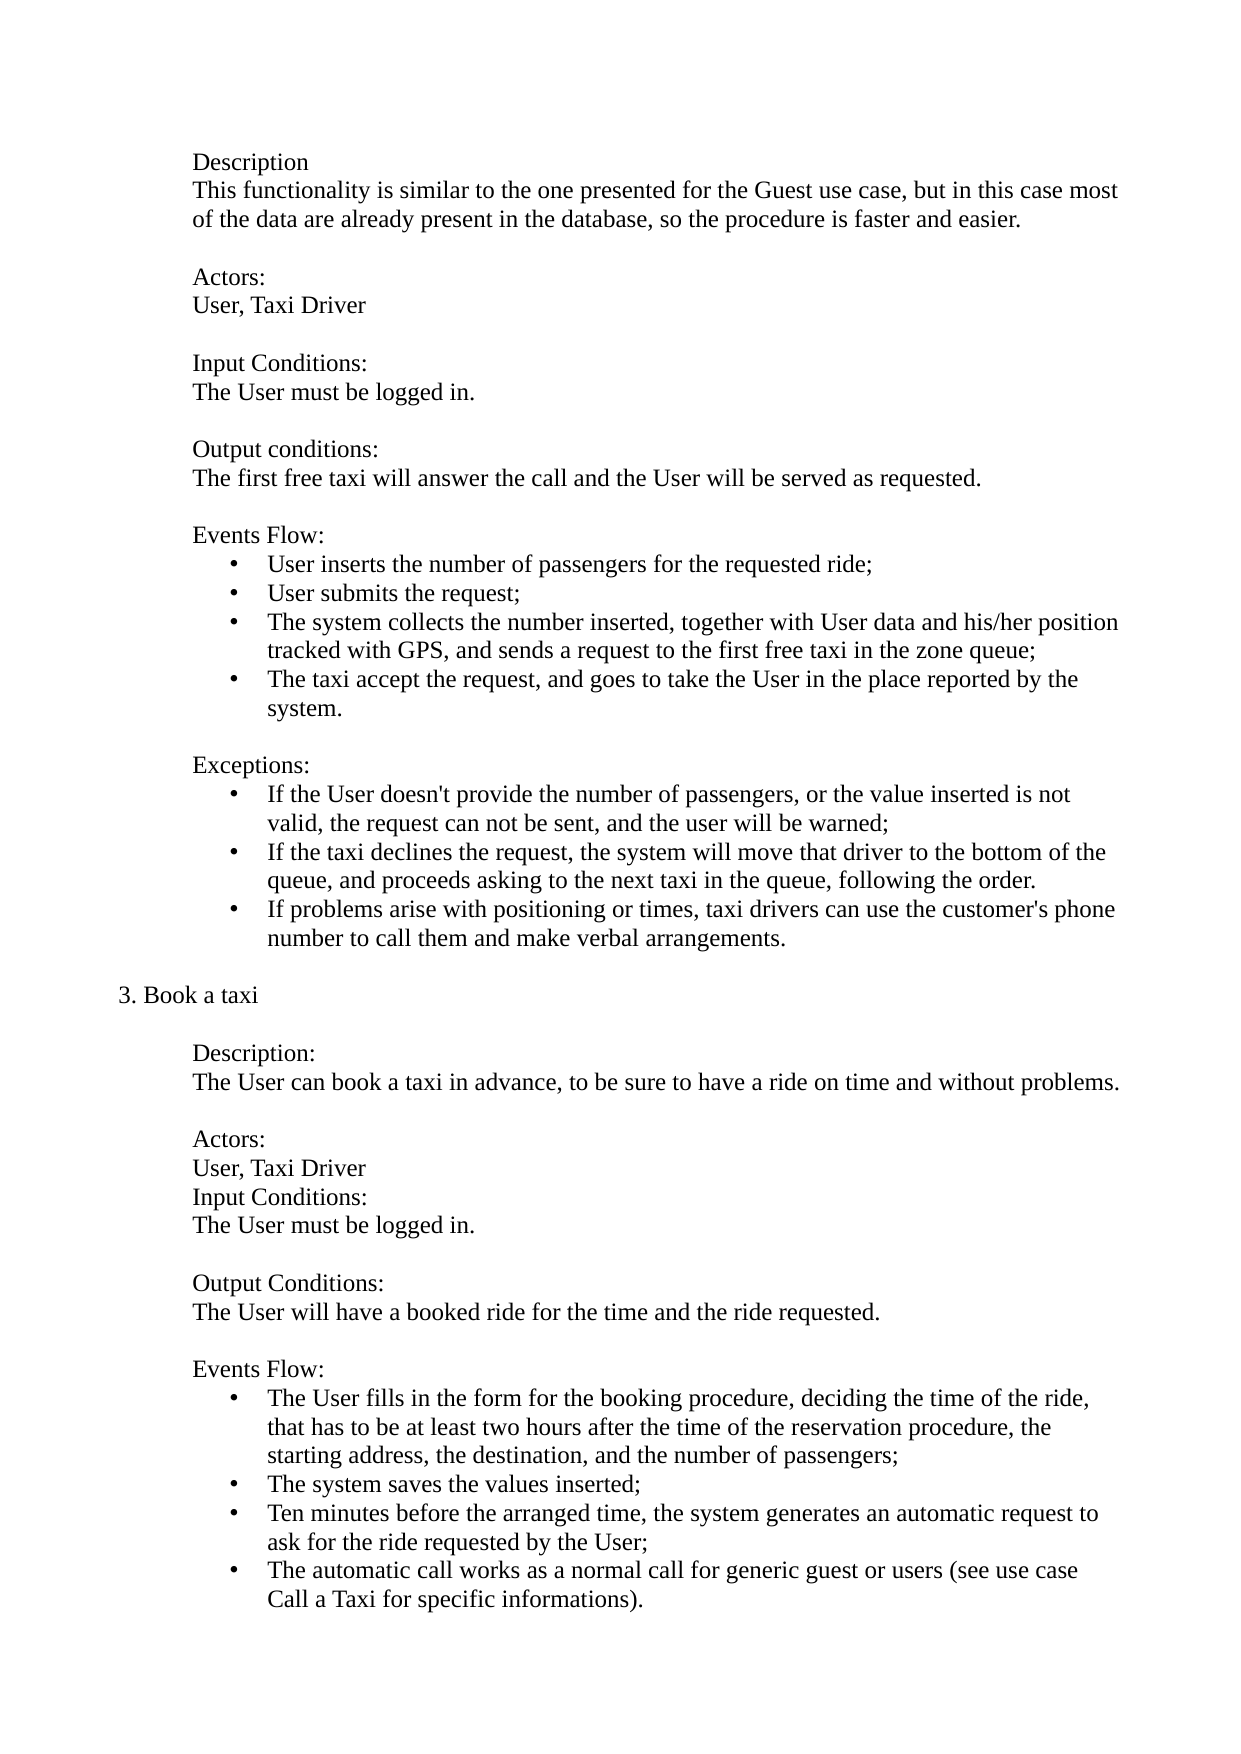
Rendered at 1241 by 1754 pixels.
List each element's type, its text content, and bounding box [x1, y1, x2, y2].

text Output Conditions: [118, 1268, 1122, 1297]
text The User must be logged in. [118, 377, 1122, 406]
text Output conditions: [118, 434, 1122, 463]
text Events Flow: [118, 521, 1122, 549]
list If the taxi declines the request, the system will move that driver to the bottom of the queue, and proceeds asking to the next taxi in the queue, following the order. [229, 837, 1122, 894]
text Exceptions: [118, 751, 1122, 779]
text Events Flow: [118, 1354, 1122, 1383]
text Input Conditions: [118, 1182, 1122, 1211]
text The User must be logged in. [118, 1211, 1122, 1239]
text User, Taxi Driver [118, 1153, 1122, 1182]
text Input Conditions: [118, 348, 1122, 377]
list The taxi accept the request, and goes to take the User in the place reported by the system. [229, 664, 1122, 722]
text The User will have a booked ride for the time and the ride requested. [118, 1297, 1122, 1326]
text The first free taxi will answer the call and the User will be served as requested. [118, 463, 1122, 492]
list User inserts the number of passengers for the requested ride; [229, 549, 1122, 578]
text The User can book a taxi in advance, to be sure to have a ride on time and without problems. [118, 1067, 1122, 1096]
text Actors: [118, 1124, 1122, 1153]
list User submits the request; [229, 578, 1122, 607]
list If the User doesn't provide the number of passengers, or the value inserted is not valid, the request can not be sent, and the user will be warned; [229, 779, 1122, 837]
text 3. Book a taxi [118, 981, 1122, 1009]
list The system collects the number inserted, together with User data and his/her position tracked with GPS, and sends a request to the first free taxi in the zone queue; [229, 607, 1122, 664]
list The automatic call works as a normal call for generic guest or users (see use case Call a Taxi for specific informations). [229, 1556, 1122, 1613]
text Description [118, 147, 1122, 176]
list Ten minutes before the arranged time, the system generates an automatic request to ask for the ride requested by the User; [229, 1498, 1122, 1556]
list The system saves the values inserted; [229, 1469, 1122, 1498]
text User, Taxi Driver [118, 291, 1122, 319]
text This functionality is similar to the one presented for the Guest use case, but in this case most of the data are already present in the database, so the procedure is faster and easier. [118, 176, 1122, 233]
text Description: [118, 1038, 1122, 1067]
list The User fills in the form for the booking procedure, deciding the time of the ride, that has to be at least two hours after the time of the reservation procedure, the starting address, the destination, and the number of passengers; [229, 1383, 1122, 1469]
list If problems arise with positioning or times, taxi drivers can use the customer's phone number to call them and make verbal arrangements. [229, 894, 1122, 952]
text Actors: [118, 262, 1122, 291]
